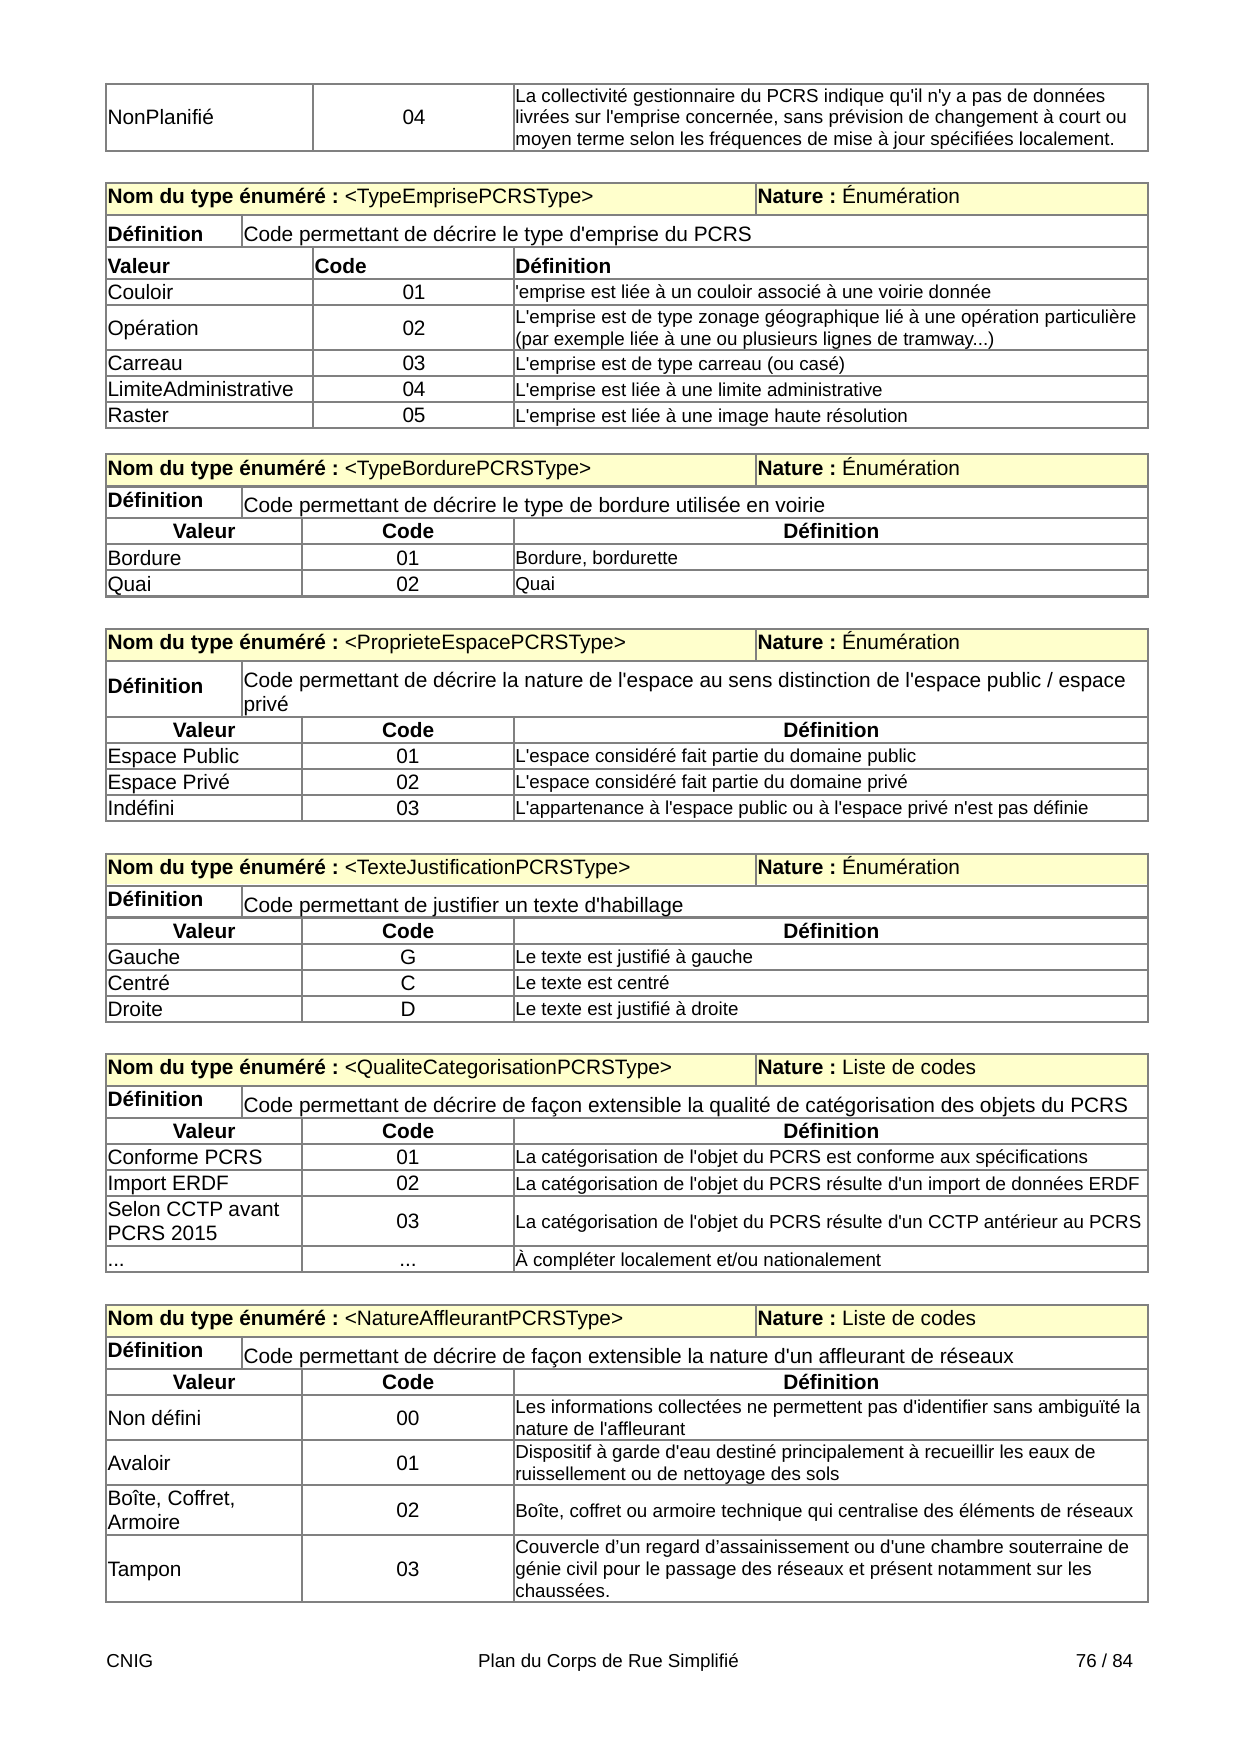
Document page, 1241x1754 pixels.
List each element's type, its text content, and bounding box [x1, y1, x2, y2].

table_cell Carreau [107, 351, 312, 375]
table_cell L'espace considéré fait partie du domaine public [515, 744, 1147, 768]
table_header Nature : Énumération [757, 184, 1147, 214]
table_header Nom du type énuméré : <TypeEmprisePCRSType> [107, 184, 755, 214]
table_cell Code [303, 718, 513, 742]
table_cell 02 [314, 306, 513, 349]
table_cell Définition [515, 519, 1147, 543]
table_cell Définition [107, 887, 241, 916]
table_header Nom du type énuméré : <NatureAffleurantPCRSType> [107, 1306, 755, 1336]
table_cell Le texte est justifié à droite [515, 997, 1147, 1021]
table_cell 01 [303, 1441, 513, 1484]
table_cell Indéfini [107, 796, 301, 820]
table_cell 01 [303, 545, 513, 569]
table_cell Opération [107, 306, 312, 349]
table_header Nom du type énuméré : <TypeBordurePCRSType> [107, 455, 755, 485]
table_cell Boîte, coffret ou armoire technique qui centralise des éléments de réseaux [515, 1486, 1147, 1534]
table_cell Définition [515, 1119, 1147, 1143]
table_cell Code permettant de justifier un texte d'habillage [243, 887, 1147, 916]
table_cell Code [303, 1370, 513, 1394]
table_cell D [303, 997, 513, 1021]
table_cell Définition [107, 1087, 241, 1117]
table_cell Valeur [107, 919, 301, 942]
table_header Nom du type énuméré : <TexteJustificationPCRSType> [107, 855, 755, 884]
table_cell Valeur [107, 718, 301, 742]
table_cell Le texte est justifié à gauche [515, 945, 1147, 968]
table_header Nom du type énuméré : <QualiteCategorisationPCRSType> [107, 1055, 755, 1085]
table_cell Définition [515, 248, 1147, 278]
table_cell Import ERDF [107, 1171, 301, 1195]
table_cell L'emprise est liée à une limite administrative [515, 377, 1147, 401]
table_cell Couloir [107, 280, 312, 304]
table_cell À compléter localement et/ou nationalement [515, 1247, 1147, 1271]
table_header Nature : Liste de codes [757, 1055, 1147, 1085]
table_cell 02 [303, 770, 513, 794]
table_cell Définition [515, 718, 1147, 742]
table_cell 03 [314, 351, 513, 375]
table_header Nature : Liste de codes [757, 1306, 1147, 1336]
table_cell 04 [314, 377, 513, 401]
table_cell Définition [515, 1370, 1147, 1394]
table_cell LimiteAdministrative [107, 377, 312, 401]
table_cell Couvercle d’un regard d’assainissement ou d'une chambre souterraine de génie civil pour le passage des réseaux et présent notamment sur les chaussées. [515, 1536, 1147, 1601]
table_cell 'emprise est liée à un couloir associé à une voirie donnée [515, 280, 1147, 304]
table_cell Centré [107, 971, 301, 994]
table_cell Code permettant de décrire la nature de l'espace au sens distinction de l'espace public / espace privé [243, 662, 1147, 716]
table_cell La catégorisation de l'objet du PCRS résulte d'un import de données ERDF [515, 1171, 1147, 1195]
table_cell 03 [303, 1536, 513, 1601]
table_header Nature : Énumération [757, 630, 1147, 660]
table_cell Espace Public [107, 744, 301, 768]
table_cell 02 [303, 1171, 513, 1195]
table_cell Valeur [107, 1119, 301, 1143]
table_cell 01 [303, 744, 513, 768]
table_cell Valeur [107, 519, 301, 543]
table_cell 03 [303, 1197, 513, 1245]
table_cell Raster [107, 403, 312, 427]
table_cell Conforme PCRS [107, 1145, 301, 1169]
table_cell Code permettant de décrire de façon extensible la qualité de catégorisation des objets du PCRS [243, 1087, 1147, 1117]
table_cell La catégorisation de l'objet du PCRS est conforme aux spécifications [515, 1145, 1147, 1169]
table_cell Code [303, 519, 513, 543]
table_cell La catégorisation de l'objet du PCRS résulte d'un CCTP antérieur au PCRS [515, 1197, 1147, 1245]
table_cell L'emprise est liée à une image haute résolution [515, 403, 1147, 427]
table_cell Définition [515, 919, 1147, 942]
table_cell Le texte est centré [515, 971, 1147, 994]
table_cell Définition [107, 488, 241, 517]
table_cell Selon CCTP avant PCRS 2015 [107, 1197, 301, 1245]
table_cell Code [314, 248, 513, 278]
table_cell Droite [107, 997, 301, 1021]
table_cell Tampon [107, 1536, 301, 1601]
table_cell ... [107, 1247, 301, 1271]
table_cell L'appartenance à l'espace public ou à l'espace privé n'est pas définie [515, 796, 1147, 820]
table_cell Bordure, bordurette [515, 545, 1147, 569]
table_cell Définition [107, 662, 241, 716]
table_cell Code [303, 1119, 513, 1143]
table_cell Dispositif à garde d'eau destiné principalement à recueillir les eaux de ruissellement ou de nettoyage des sols [515, 1441, 1147, 1484]
table_cell Code permettant de décrire le type de bordure utilisée en voirie [243, 488, 1147, 517]
table_cell Avaloir [107, 1441, 301, 1484]
table_cell 01 [314, 280, 513, 304]
table_cell Quai [515, 571, 1147, 595]
table_cell Définition [107, 1338, 241, 1368]
table_cell Gauche [107, 945, 301, 968]
table_cell 00 [303, 1396, 513, 1439]
table_cell Espace Privé [107, 770, 301, 794]
table_cell Définition [107, 216, 241, 246]
table_cell Valeur [107, 1370, 301, 1394]
table_cell 02 [303, 1486, 513, 1534]
table_cell Valeur [107, 248, 312, 278]
table_cell Non défini [107, 1396, 301, 1439]
table_cell L'espace considéré fait partie du domaine privé [515, 770, 1147, 794]
table_cell La collectivité gestionnaire du PCRS indique qu'il n'y a pas de données livrées sur l'emprise concernée, sans prévision de changement à court ou moyen terme selon les fréquences de mise à jour spécifiées localement. [515, 85, 1147, 149]
table_cell G [303, 945, 513, 968]
table_cell 04 [314, 85, 513, 149]
table_cell Bordure [107, 545, 301, 569]
table_cell Boîte, Coffret, Armoire [107, 1486, 301, 1534]
table_header Nature : Énumération [757, 855, 1147, 884]
table_cell C [303, 971, 513, 994]
table_cell 02 [303, 571, 513, 595]
table_cell Code permettant de décrire le type d'emprise du PCRS [243, 216, 1147, 246]
table_cell 05 [314, 403, 513, 427]
table_cell Quai [107, 571, 301, 595]
table_cell Les informations collectées ne permettent pas d'identifier sans ambiguïté la nature de l'affleurant [515, 1396, 1147, 1439]
table_cell L'emprise est de type zonage géographique lié à une opération particulière (par exemple liée à une ou plusieurs lignes de tramway...) [515, 306, 1147, 349]
table_header Nature : Énumération [757, 455, 1147, 485]
table_cell Code permettant de décrire de façon extensible la nature d'un affleurant de réseaux [243, 1338, 1147, 1368]
table_cell ... [303, 1247, 513, 1271]
table_header Nom du type énuméré : <ProprieteEspacePCRSType> [107, 630, 755, 660]
table_cell 03 [303, 796, 513, 820]
table_cell Code [303, 919, 513, 942]
table_cell NonPlanifié [107, 85, 312, 149]
table_cell 01 [303, 1145, 513, 1169]
table_cell L'emprise est de type carreau (ou casé) [515, 351, 1147, 375]
